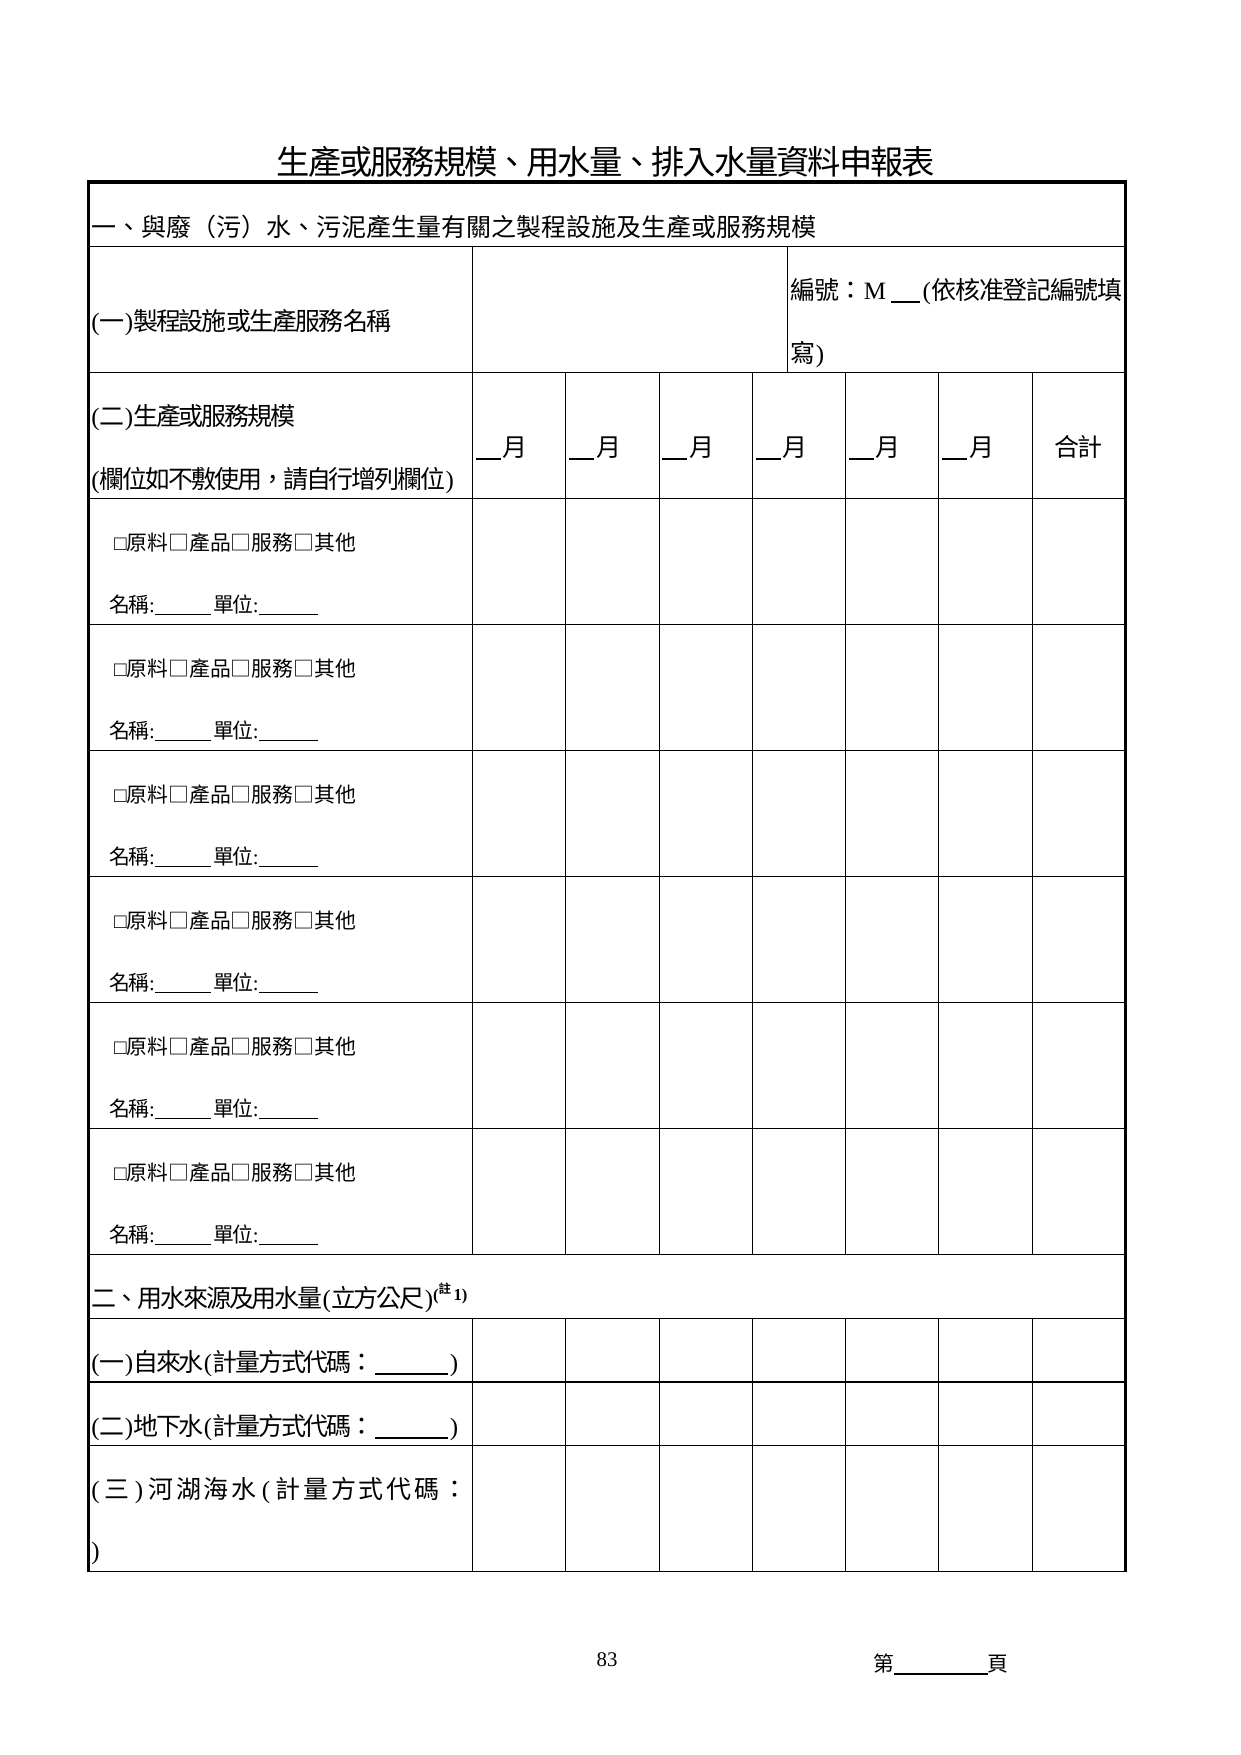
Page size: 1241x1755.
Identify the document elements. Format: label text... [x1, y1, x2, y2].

table_cell [846, 877, 938, 1002]
table_header 一、與廢（污）水、污泥產生量有關之製程設施及生產或服務規模 [90, 184, 1124, 246]
table_cell 月 [939, 373, 1032, 498]
table_cell (二)地下水(計量方式代碼： ) [90, 1383, 472, 1445]
table_cell [753, 499, 845, 624]
table_cell [753, 1319, 845, 1381]
table_cell [846, 1446, 938, 1571]
table_cell [1033, 751, 1124, 876]
table_cell [660, 625, 752, 750]
table_cell [846, 1129, 938, 1254]
table_cell 月 [566, 373, 659, 498]
table_cell [1033, 1319, 1124, 1381]
table_cell [1033, 625, 1124, 750]
table_cell [660, 877, 752, 1002]
table_cell [939, 625, 1032, 750]
table_cell 編號：M (依核准登記編號填寫) [788, 247, 1124, 372]
table_cell [473, 499, 565, 624]
table_cell (三)河湖海水(計量方式代碼： ) [90, 1446, 472, 1571]
table_cell 合計 [1033, 373, 1124, 498]
table_cell [473, 1003, 565, 1128]
table_cell [566, 1446, 659, 1571]
table_cell [660, 751, 752, 876]
table_cell 月 [753, 373, 845, 498]
table_cell [939, 1383, 1032, 1445]
table_cell [473, 1129, 565, 1254]
table_cell [753, 1129, 845, 1254]
table_cell [846, 625, 938, 750]
table_cell [566, 751, 659, 876]
table_cell [473, 1319, 565, 1381]
table_cell [753, 1003, 845, 1128]
table_cell (一)製程設施或生產服務名稱 [90, 247, 472, 372]
table_cell [939, 751, 1032, 876]
table_cell □原料□產品□服務□其他 名稱: 單位: [90, 877, 472, 1002]
table_cell □原料□產品□服務□其他 名稱: 單位: [90, 751, 472, 876]
table_cell [846, 1319, 938, 1381]
table_cell [1033, 499, 1124, 624]
table_cell □原料□產品□服務□其他 名稱: 單位: [90, 625, 472, 750]
table_cell [846, 1003, 938, 1128]
table_cell [939, 499, 1032, 624]
table_cell [566, 877, 659, 1002]
table_cell [473, 1446, 565, 1571]
table_cell [660, 499, 752, 624]
table_cell □原料□產品□服務□其他 名稱: 單位: [90, 1003, 472, 1128]
table_cell [939, 1129, 1032, 1254]
table_cell [473, 751, 565, 876]
table_cell [473, 1383, 565, 1445]
table_cell [753, 877, 845, 1002]
table_cell [566, 1383, 659, 1445]
table_cell [753, 1446, 845, 1571]
table_cell [939, 877, 1032, 1002]
table_cell [846, 1383, 938, 1445]
table_cell □原料□產品□服務□其他 名稱: 單位: [90, 1129, 472, 1254]
table_cell [939, 1319, 1032, 1381]
table_cell [1033, 1129, 1124, 1254]
table_cell [1033, 1446, 1124, 1571]
table_cell (一)自來水(計量方式代碼： ) [90, 1319, 472, 1381]
table_cell □原料□產品□服務□其他 名稱: 單位: [90, 499, 472, 624]
table_cell [660, 1319, 752, 1381]
table_cell [753, 751, 845, 876]
table_cell [566, 499, 659, 624]
table_cell [566, 1319, 659, 1381]
table_cell [566, 1129, 659, 1254]
table_cell [1033, 877, 1124, 1002]
table_cell [660, 1129, 752, 1254]
table_cell [753, 1383, 845, 1445]
table_cell [753, 625, 845, 750]
table_cell [1033, 1003, 1124, 1128]
table_cell [846, 751, 938, 876]
table_cell 月 [846, 373, 938, 498]
table_cell [939, 1003, 1032, 1128]
table_cell [660, 1383, 752, 1445]
table_cell [660, 1003, 752, 1128]
table_cell [1033, 1383, 1124, 1445]
table_cell 月 [660, 373, 752, 498]
table_cell [473, 877, 565, 1002]
table_cell (二)生產或服務規模 (欄位如不敷使用，請自行增列欄位) [90, 373, 472, 498]
table_cell 月 [473, 373, 565, 498]
table_cell [566, 625, 659, 750]
text 生產或服務規模、用水量、排入水量資料申報表 [89, 118, 1125, 180]
table_cell [846, 499, 938, 624]
table_cell 二、用水來源及用水量(立方公尺)(註1) [90, 1255, 1124, 1318]
table_cell [473, 625, 565, 750]
table_cell [566, 1003, 659, 1128]
table_cell [473, 247, 787, 372]
table_cell [660, 1446, 752, 1571]
table_cell [939, 1446, 1032, 1571]
